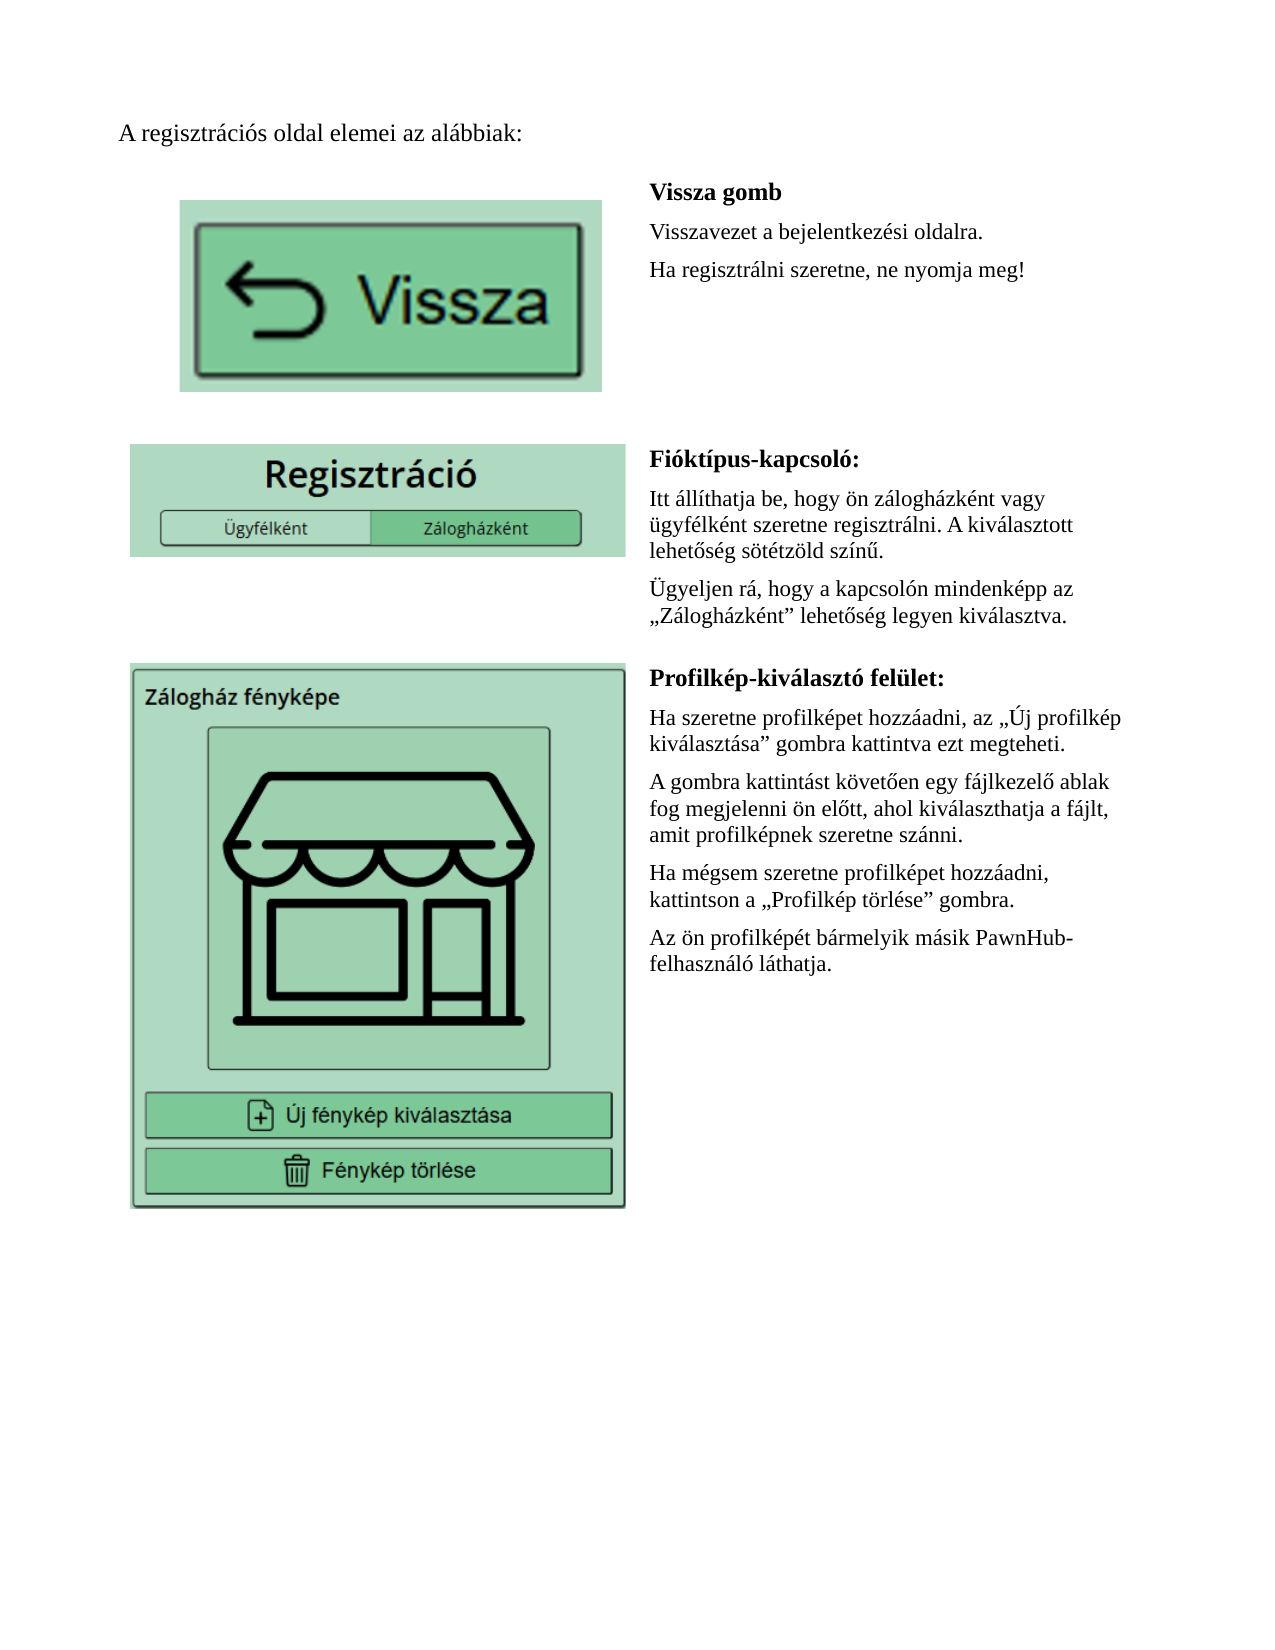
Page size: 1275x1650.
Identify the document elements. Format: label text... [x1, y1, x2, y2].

table_header Vissza gomb Visszavezet a bejelentkezési oldalra. Ha regisztrálni szeretne, ne nyomja meg! [638, 166, 1157, 432]
table_cell Profilkép-kiválasztó felület: Ha szeretne profilképet hozzáadni, az „Új profilkép kiválasztása” gombra kattintva ezt megteheti. A gombra kattintást követően egy fájlkezelő ablak fog megjelenni ön előtt, ahol kiválaszthatja a fájlt, amit profilképnek szeretne szánni. Ha mégsem szeretne profilképet hozzáadni, kattintson a „Profilkép törlése” gombra. Az ön profilképét bármelyik másik PawnHub-felhasználó láthatja. [638, 652, 1157, 1249]
table_header [118, 166, 637, 432]
picture [129, 444, 626, 557]
text A regisztrációs oldal elemei az alábbiak: [118, 118, 1157, 147]
table_cell [118, 432, 637, 652]
picture [179, 200, 602, 392]
table_cell [118, 652, 637, 1249]
picture [129, 663, 626, 1209]
table_cell Fióktípus-kapcsoló: Itt állíthatja be, hogy ön zálogházként vagy ügyfélként szeretne regisztrálni. A kiválasztott lehetőség sötétzöld színű. Ügyeljen rá, hogy a kapcsolón mindenképp az „Zálogházként” lehetőség legyen kiválasztva. [638, 432, 1157, 652]
